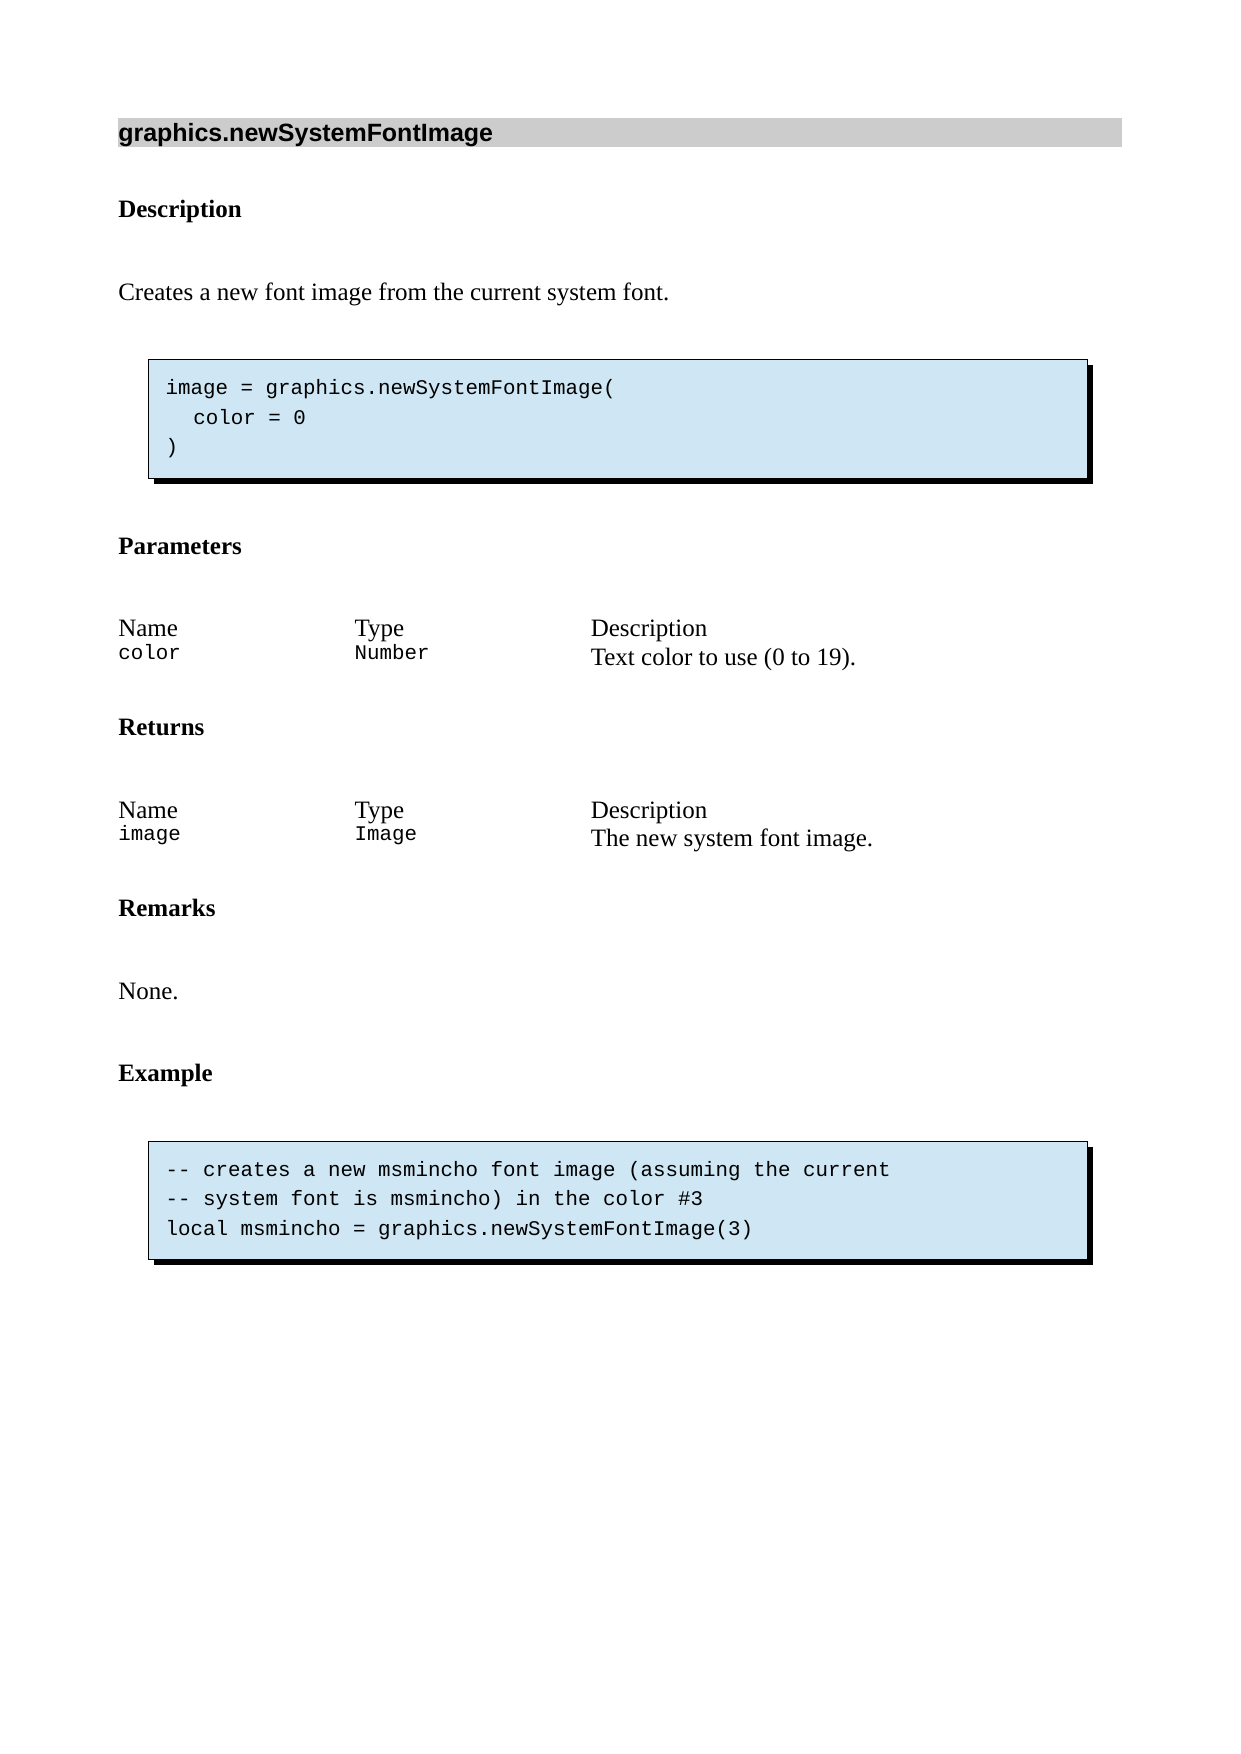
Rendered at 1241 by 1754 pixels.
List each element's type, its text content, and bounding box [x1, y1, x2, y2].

text image = graphics.newSystemFontImage( [149, 360, 1087, 389]
table_cell color [118, 642, 354, 671]
text -- creates a new msmincho font image (assuming the current [149, 1142, 1087, 1171]
table_cell Image [354, 824, 591, 852]
text -- system font is msmincho) in the color #3 [149, 1171, 1087, 1200]
text Creates a new font image from the current system font. [118, 277, 1122, 306]
table_cell Text color to use (0 to 19). [591, 642, 1122, 671]
table_header Type [354, 795, 591, 823]
subtitle graphics.newSystemFontImage [118, 118, 1122, 147]
text None. [118, 976, 1122, 1005]
table_cell The new system font image. [591, 824, 1122, 852]
text Returns [118, 712, 1122, 741]
text Remarks [118, 893, 1122, 922]
text color = 0 [149, 389, 1087, 418]
text ) [149, 418, 1087, 478]
table_cell Number [354, 642, 591, 671]
table_header Description [591, 614, 1122, 642]
table_header Name [118, 614, 354, 642]
table_cell image [118, 824, 354, 852]
table_header Type [354, 614, 591, 642]
text Example [118, 1058, 1122, 1087]
table_header Description [591, 795, 1122, 823]
text Parameters [118, 531, 1122, 560]
table_header Name [118, 795, 354, 823]
text Description [118, 194, 1122, 223]
text local msmincho = graphics.newSystemFontImage(3) [149, 1200, 1087, 1259]
